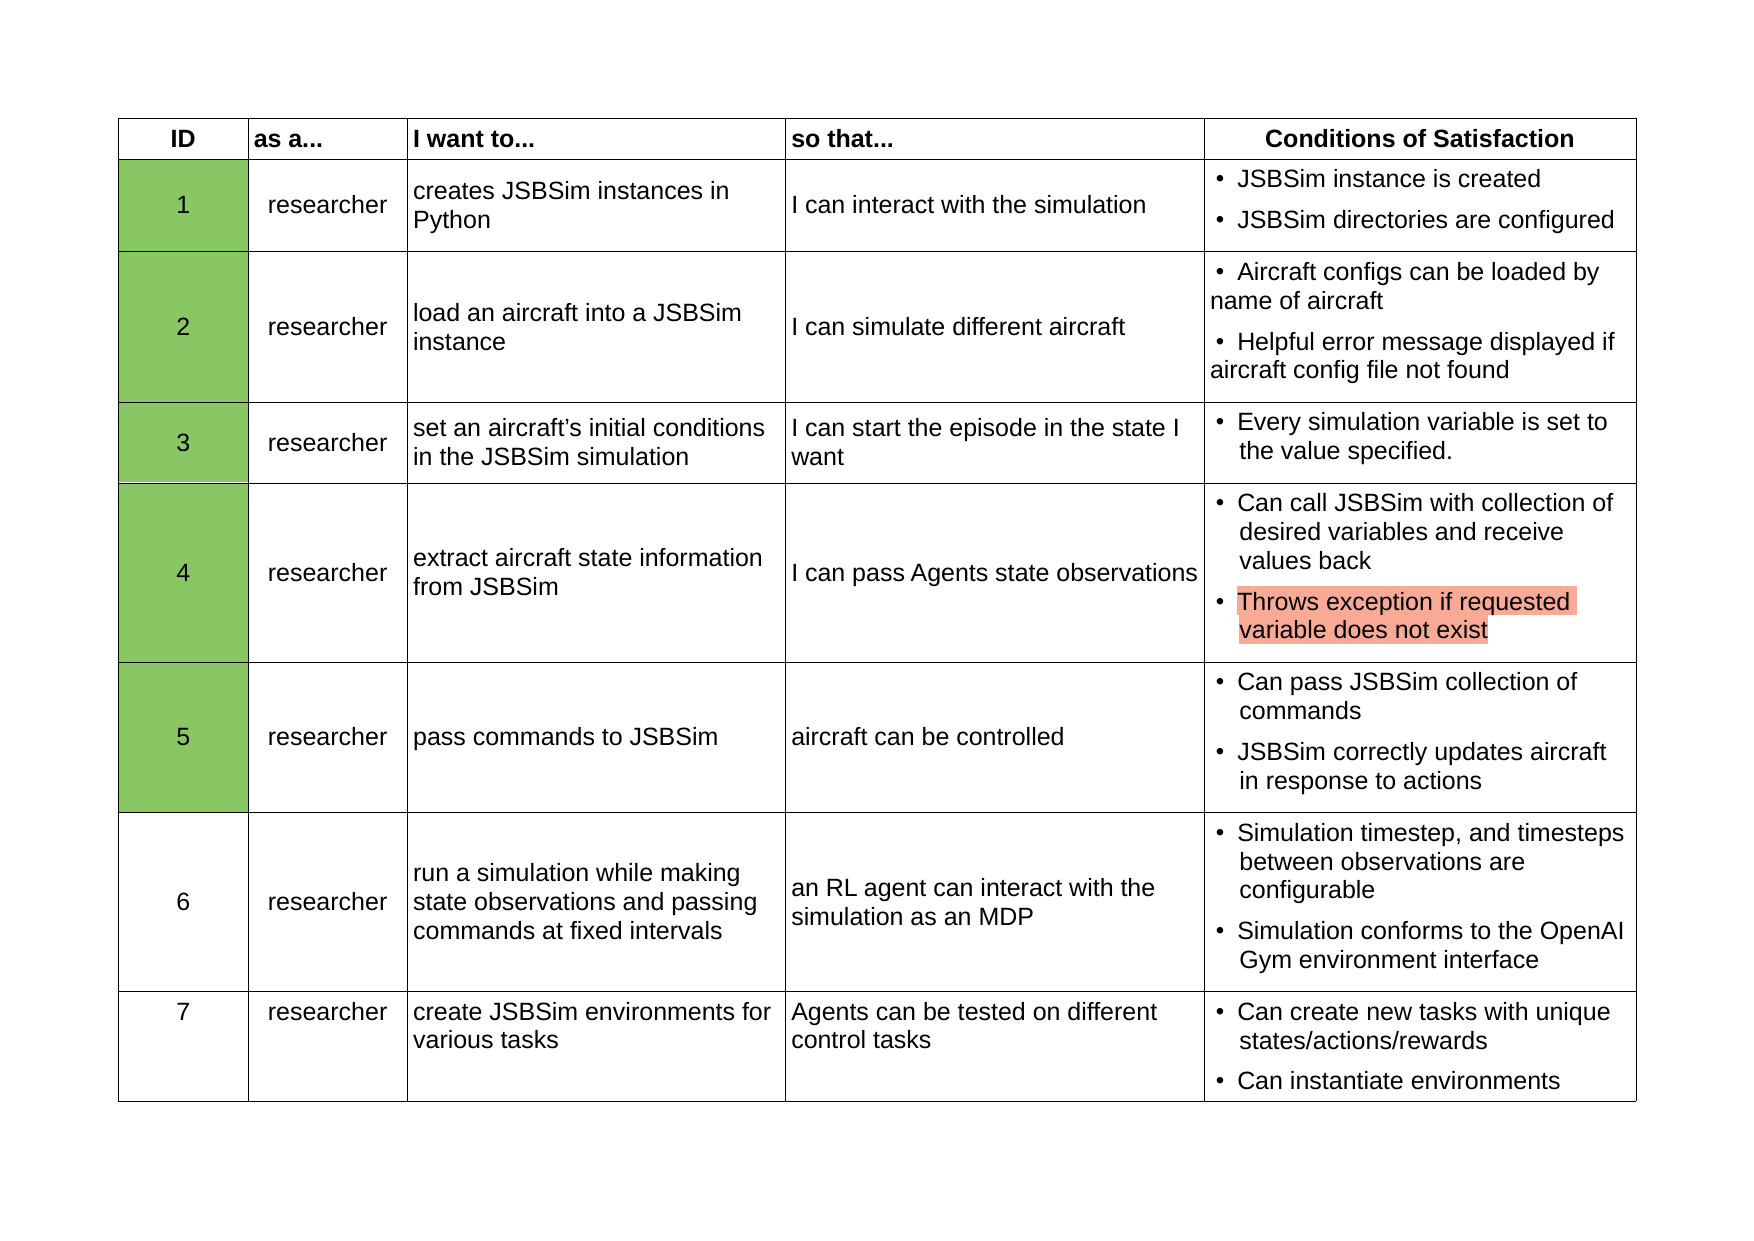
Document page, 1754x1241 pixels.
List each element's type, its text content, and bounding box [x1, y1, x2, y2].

table_cell load an aircraft into a JSBSim instance [408, 252, 785, 402]
table_cell create JSBSim environments for various tasks [408, 992, 785, 1101]
table_cell researcher [249, 484, 407, 662]
table_header as a... [249, 119, 407, 158]
table_cell researcher [249, 160, 407, 251]
table_cell Simulation timestep, and timesteps between observations are configurable Simulation conforms to the OpenAI Gym environment interface [1205, 813, 1636, 991]
table_cell Can pass JSBSim collection of commands JSBSim correctly updates aircraft in response to actions [1205, 663, 1636, 812]
table_cell Can call JSBSim with collection of desired variables and receive values back Throws exception if requested variable does not exist [1205, 484, 1636, 662]
table_cell pass commands to JSBSim [408, 663, 785, 812]
table_cell an RL agent can interact with the simulation as an MDP [786, 813, 1204, 991]
table_cell I can interact with the simulation [786, 160, 1204, 251]
table_cell Every simulation variable is set to the value specified. [1205, 403, 1636, 482]
table_cell run a simulation while making state observations and passing commands at fixed intervals [408, 813, 785, 991]
table_cell set an aircraft’s initial conditions in the JSBSim simulation [408, 403, 785, 482]
table_cell researcher [249, 992, 407, 1101]
table_cell extract aircraft state information from JSBSim [408, 484, 785, 662]
table_cell JSBSim instance is created JSBSim directories are configured [1205, 160, 1636, 251]
table_header Conditions of Satisfaction [1205, 119, 1636, 158]
table_cell 4 [119, 484, 248, 662]
table_cell I can simulate different aircraft [786, 252, 1204, 402]
table_cell 7 [119, 992, 248, 1101]
table_cell I can start the episode in the state I want [786, 403, 1204, 482]
table_cell Can create new tasks with unique states/actions/rewards Can instantiate environments [1205, 992, 1636, 1101]
table_cell researcher [249, 403, 407, 482]
table_cell 1 [119, 160, 248, 251]
table_cell 3 [119, 403, 248, 482]
table_header ID [119, 119, 248, 158]
table_cell researcher [249, 813, 407, 991]
table_cell I can pass Agents state observations [786, 484, 1204, 662]
table_cell Agents can be tested on different control tasks [786, 992, 1204, 1101]
table_cell aircraft can be controlled [786, 663, 1204, 812]
table_cell creates JSBSim instances in Python [408, 160, 785, 251]
table_cell 6 [119, 813, 248, 991]
table_cell 2 [119, 252, 248, 402]
table_cell researcher [249, 252, 407, 402]
table_cell Aircraft configs can be loaded by name of aircraft Helpful error message displayed if aircraft config file not found [1205, 252, 1636, 402]
table_header so that... [786, 119, 1204, 158]
table_cell researcher [249, 663, 407, 812]
table_cell 5 [119, 663, 248, 812]
table_header I want to... [408, 119, 785, 158]
